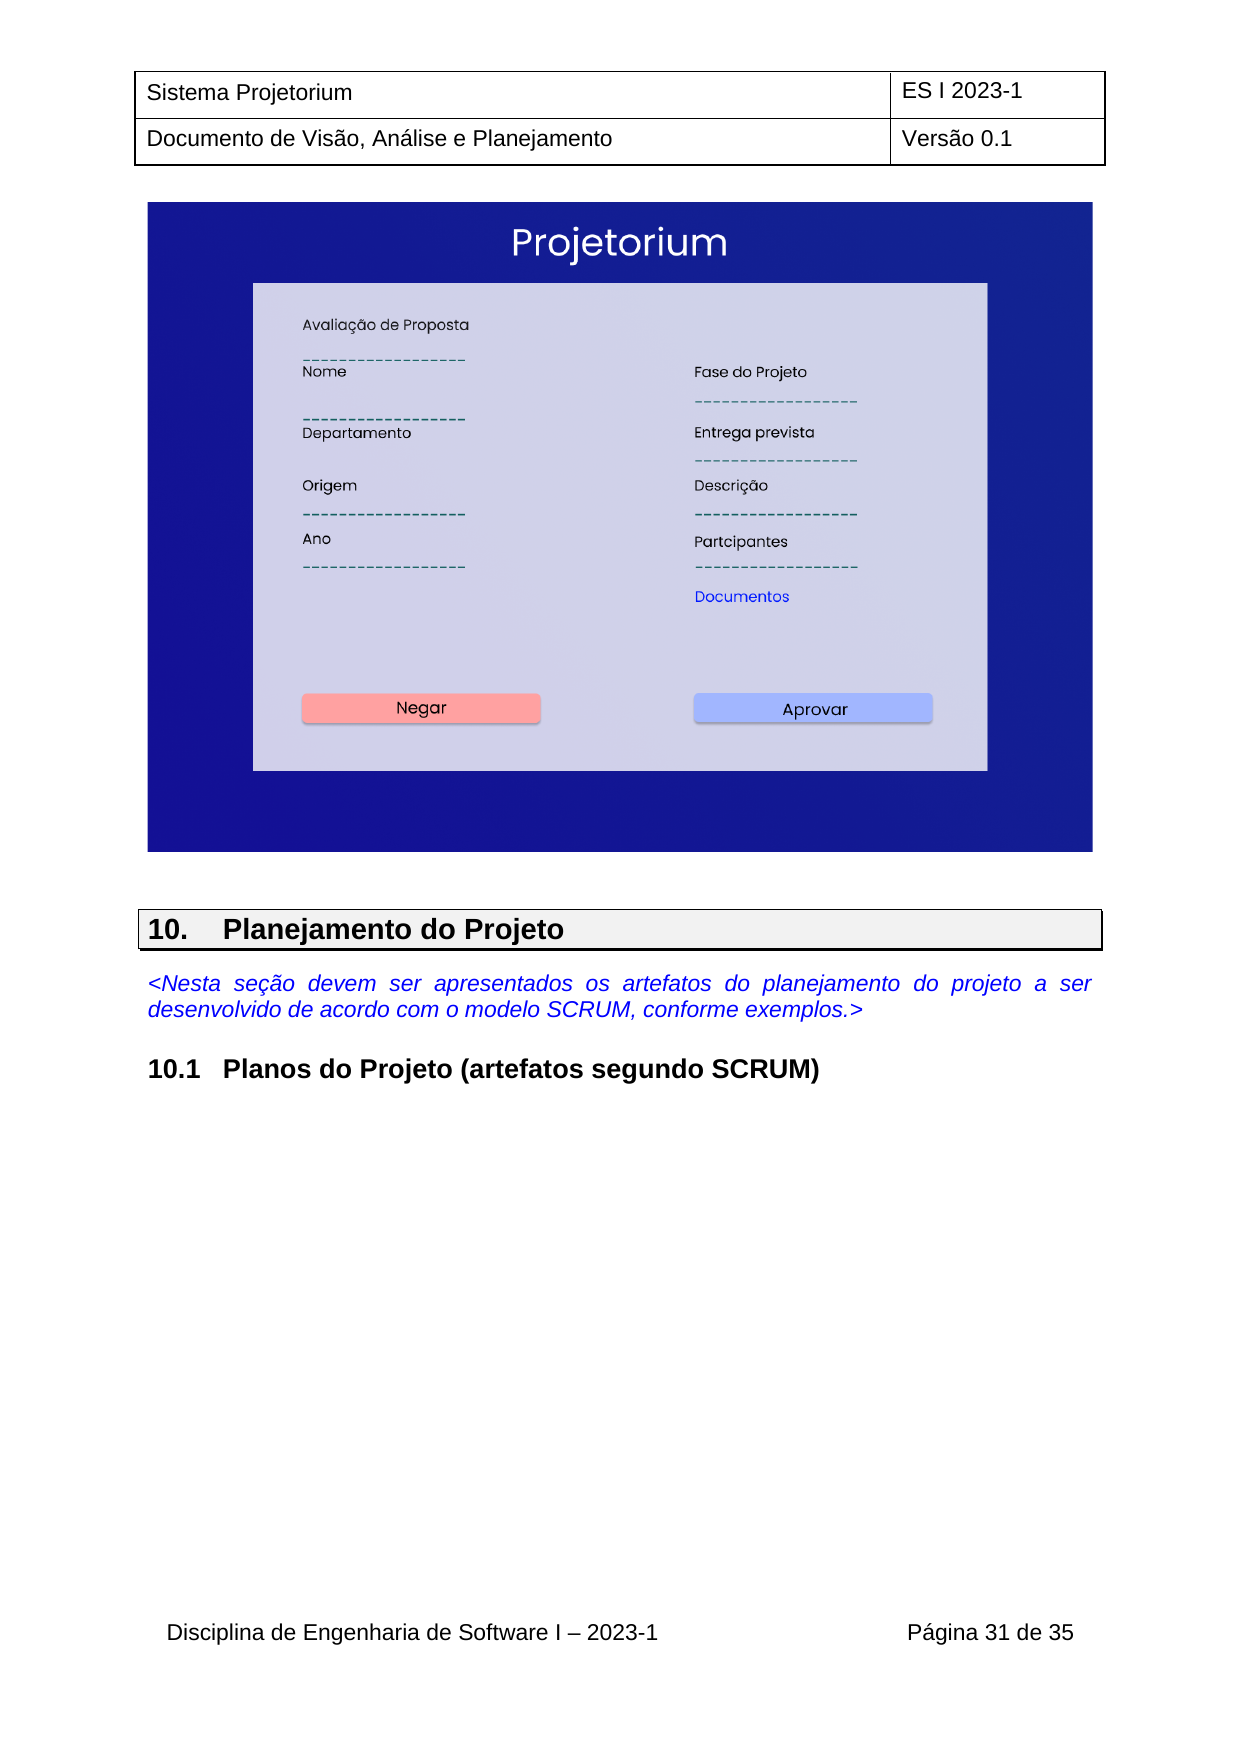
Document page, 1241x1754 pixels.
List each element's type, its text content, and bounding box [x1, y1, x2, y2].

picture [147, 202, 1093, 852]
text <Nesta seção devem ser apresentados os artefatos do planejamento do projeto a ser desenvolvido de acordo com o modelo SCRUM, conforme exemplos.> [148, 969, 1092, 1022]
subtitle Planos do Projeto (artefatos segundo SCRUM) [148, 1053, 1092, 1085]
subtitle Planejamento do Projeto [139, 910, 1101, 948]
